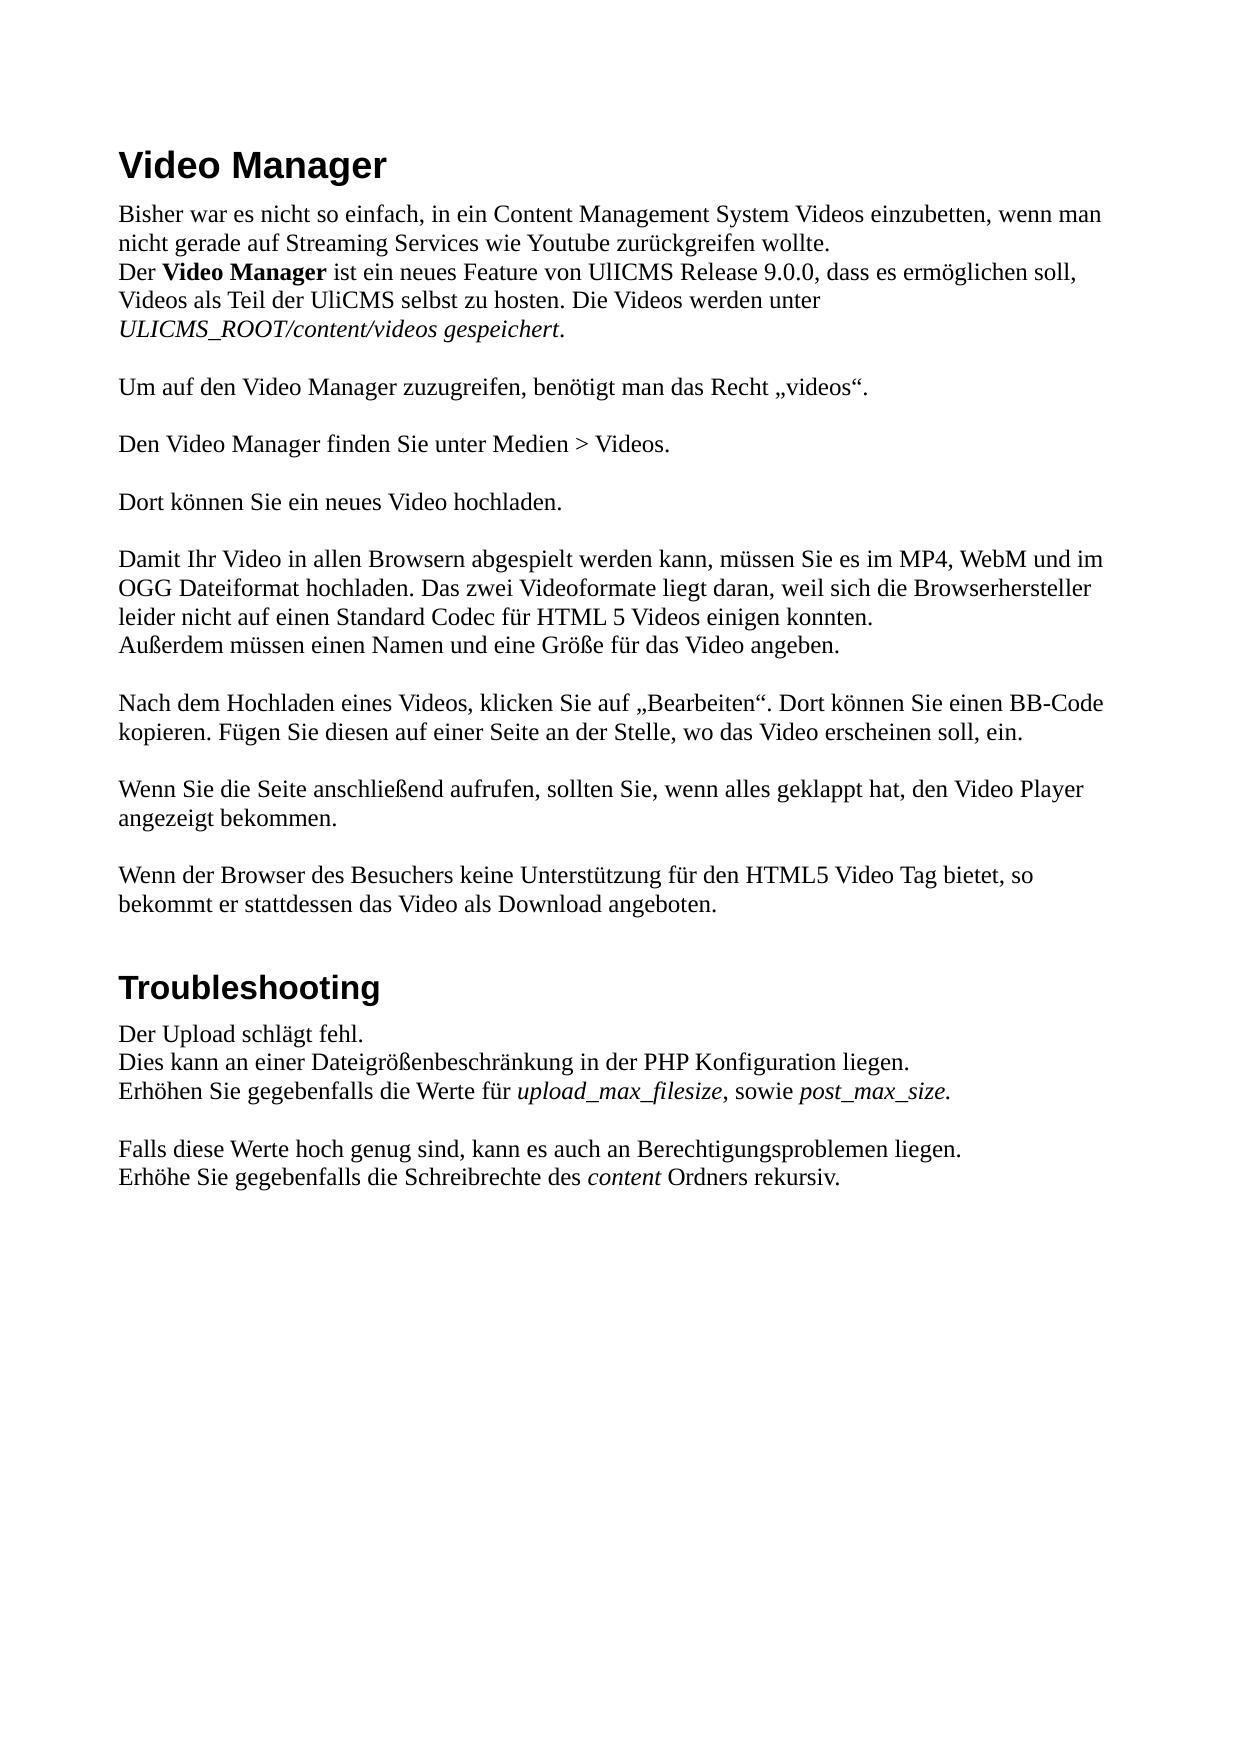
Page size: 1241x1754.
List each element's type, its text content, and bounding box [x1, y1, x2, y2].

text Erhöhe Sie gegebenfalls die Schreibrechte des content Ordners rekursiv. [118, 1162, 1122, 1191]
text Den Video Manager finden Sie unter Medien > Videos. [118, 429, 1122, 458]
text Dort können Sie ein neues Video hochladen. [118, 487, 1122, 516]
text Nach dem Hochladen eines Videos, klicken Sie auf „Bearbeiten“. Dort können Sie einen BB-Code kopieren. Fügen Sie diesen auf einer Seite an der Stelle, wo das Video erscheinen soll, ein. [118, 688, 1122, 746]
text Um auf den Video Manager zuzugreifen, benötigt man das Recht „videos“. [118, 372, 1122, 401]
text Wenn Sie die Seite anschließend aufrufen, sollten Sie, wenn alles geklappt hat, den Video Player angezeigt bekommen. [118, 774, 1122, 832]
text Dies kann an einer Dateigrößenbeschränkung in der PHP Konfiguration liegen. [118, 1047, 1122, 1076]
text Bisher war es nicht so einfach, in ein Content Management System Videos einzubetten, wenn man nicht gerade auf Streaming Services wie Youtube zurückgreifen wollte. [118, 199, 1122, 257]
subtitle Video Manager [118, 143, 1122, 187]
text Damit Ihr Video in allen Browsern abgespielt werden kann, müssen Sie es im MP4, WebM und im OGG Dateiformat hochladen. Das zwei Videoformate liegt daran, weil sich die Browserhersteller leider nicht auf einen Standard Codec für HTML 5 Videos einigen konnten. [118, 544, 1122, 631]
text Falls diese Werte hoch genug sind, kann es auch an Berechtigungsproblemen liegen. [118, 1134, 1122, 1162]
text Der Upload schlägt fehl. [118, 1019, 1122, 1047]
text Wenn der Browser des Besuchers keine Unterstützung für den HTML5 Video Tag bietet, so bekommt er stattdessen das Video als Download angeboten. [118, 861, 1122, 918]
text Der Video Manager ist ein neues Feature von UlICMS Release 9.0.0, dass es ermöglichen soll, Videos als Teil der UliCMS selbst zu hosten. Die Videos werden unter ULICMS_ROOT/content/videos gespeichert. [118, 257, 1122, 343]
subtitle Troubleshooting [118, 968, 1122, 1006]
text Außerdem müssen einen Namen und eine Größe für das Video angeben. [118, 631, 1122, 659]
text Erhöhen Sie gegebenfalls die Werte für upload_max_filesize, sowie post_max_size. [118, 1076, 1122, 1105]
